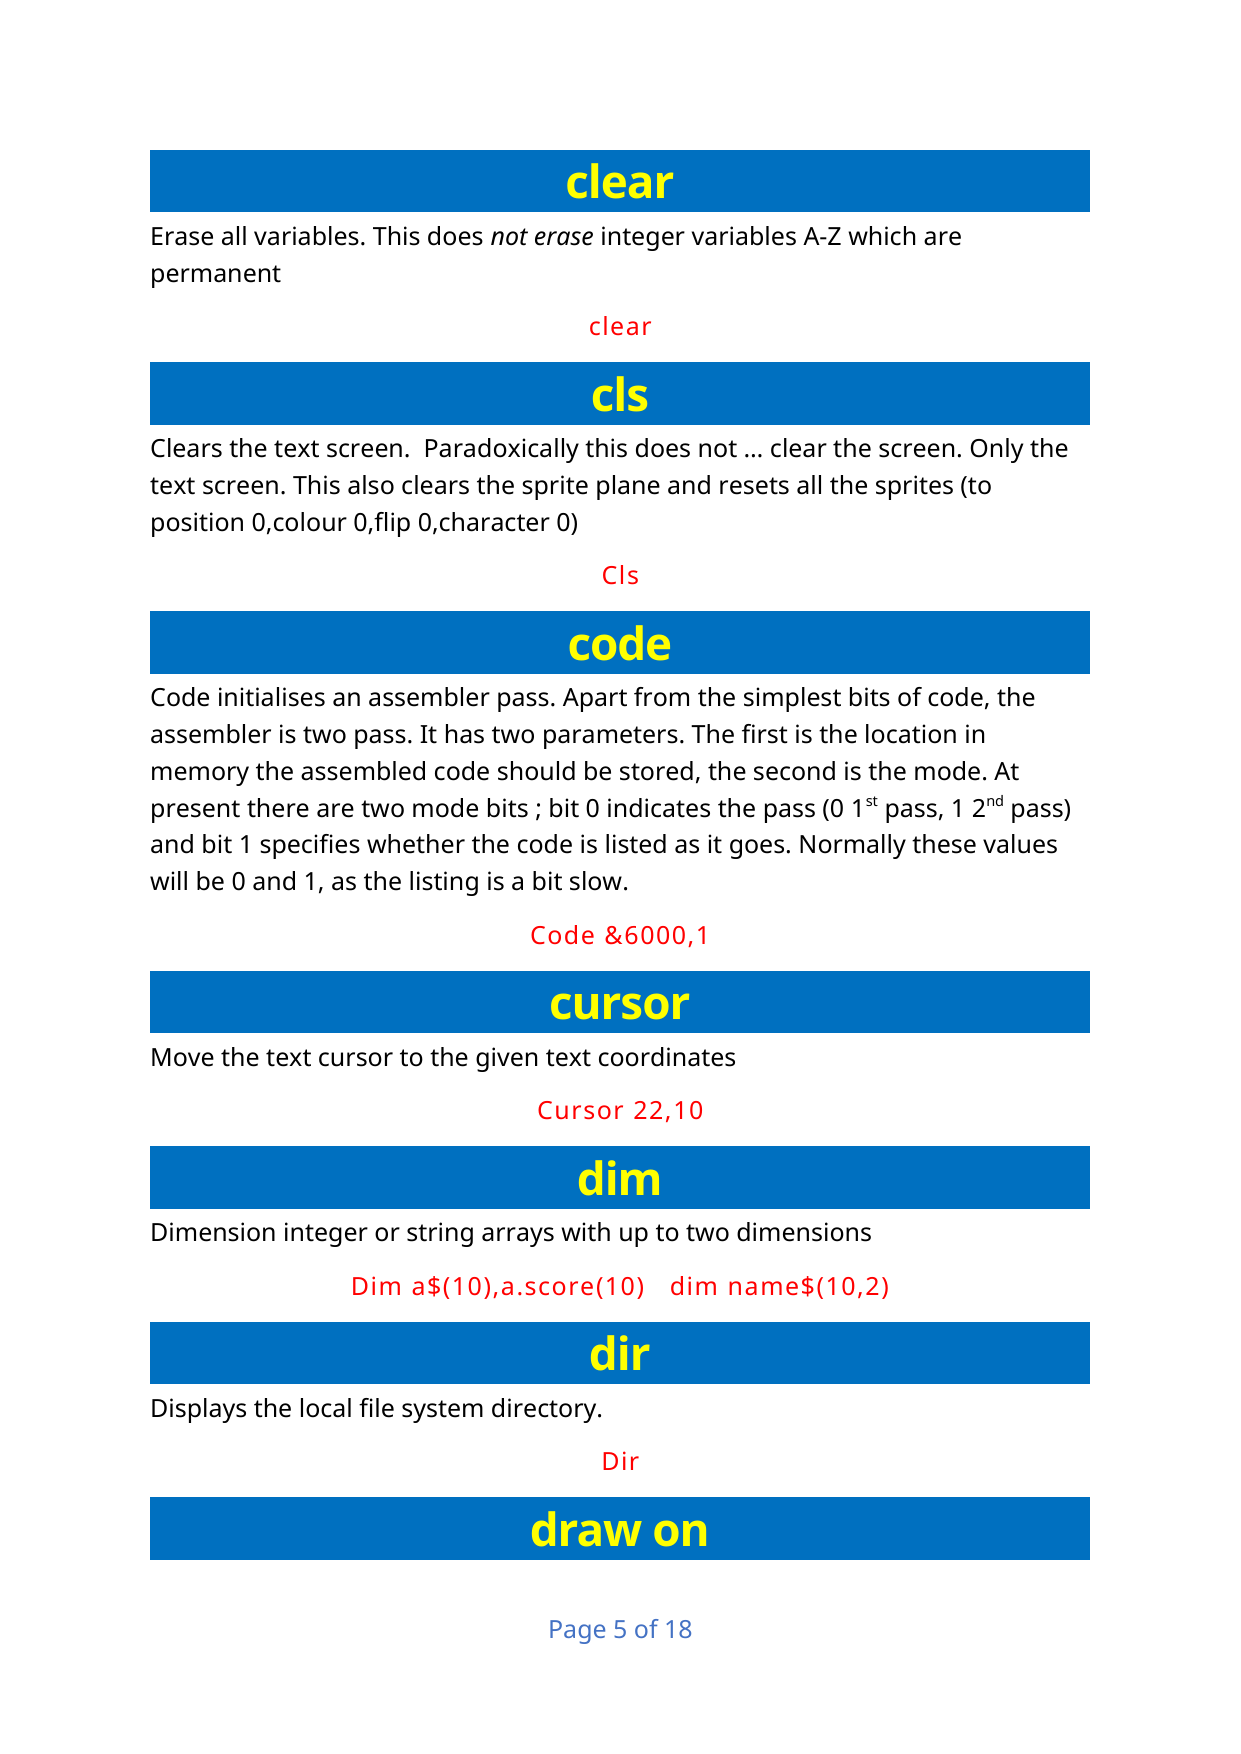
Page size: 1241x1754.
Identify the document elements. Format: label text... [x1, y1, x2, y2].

text Displays the local file system directory. [150, 1390, 1090, 1424]
subtitle Code &6000,1 [150, 917, 1090, 951]
text Erase all variables. This does not erase integer variables A-Z which are permanent [150, 219, 1090, 289]
subtitle Cls [150, 558, 1090, 592]
title dim [150, 1146, 1090, 1209]
title draw on [150, 1497, 1090, 1560]
text Move the text cursor to the given text coordinates [150, 1039, 1090, 1073]
text Dimension integer or string arrays with up to two dimensions [150, 1215, 1090, 1249]
title code [150, 611, 1090, 674]
subtitle clear [150, 309, 1090, 343]
title cls [150, 362, 1090, 425]
subtitle Dim a$(10),a.score(10) dim name$(10,2) [150, 1268, 1090, 1302]
subtitle Cursor 22,10 [150, 1093, 1090, 1127]
title dir [150, 1322, 1090, 1384]
title clear [150, 150, 1090, 212]
subtitle Dir [150, 1444, 1090, 1478]
text Code initialises an assembler pass. Apart from the simplest bits of code, the assembler is two pass. It has two parameters. The first is the location in memory the assembled code should be stored, the second is the mode. At present there are two mode bits ; bit 0 indicates the pass (0 1st pass, 1 2nd pass) and bit 1 specifies whether the code is listed as it goes. Normally these values will be 0 and 1, as the listing is a bit slow. [150, 680, 1090, 898]
title cursor [150, 971, 1090, 1033]
text Clears the text screen. Paradoxically this does not … clear the screen. Only the text screen. This also clears the sprite plane and resets all the sprites (to position 0,colour 0,flip 0,character 0) [150, 431, 1090, 538]
